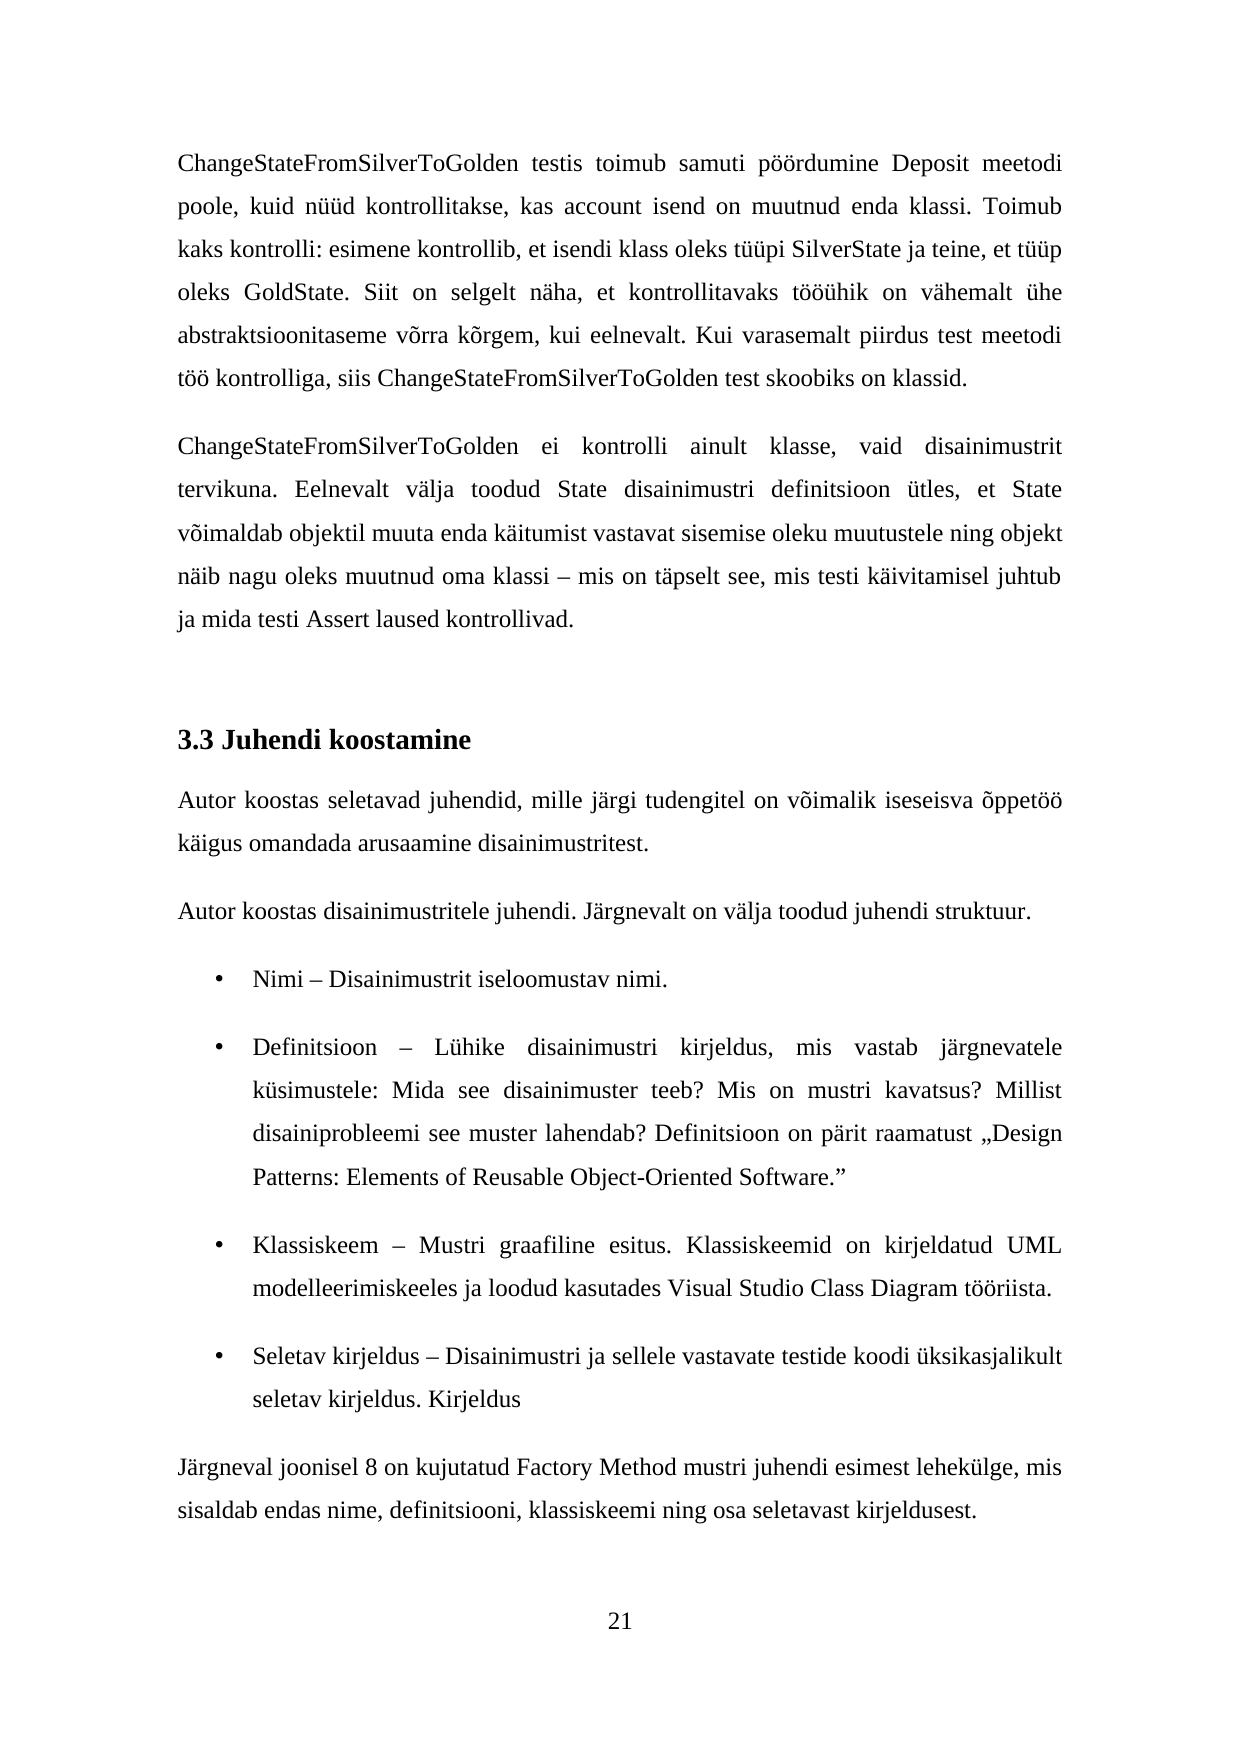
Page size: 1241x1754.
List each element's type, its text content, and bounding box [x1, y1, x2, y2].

subtitle Juhendi koostamine [177, 722, 1063, 756]
list Seletav kirjeldus – Disainimustri ja sellele vastavate testide koodi üksikasjalikult seletav kirjeldus. Kirjeldus [215, 1341, 1063, 1413]
list Nimi – Disainimustrit iseloomustav nimi. [215, 964, 1063, 993]
text ChangeStateFromSilverToGolden testis toimub samuti pöördumine Deposit meetodi poole, kuid nüüd kontrollitakse, kas account isend on muutnud enda klassi. Toimub kaks kontrolli: esimene kontrollib, et isendi klass oleks tüüpi SilverState ja teine, et tüüp oleks GoldState. Siit on selgelt näha, et kontrollitavaks tööühik on vähemalt ühe abstraktsioonitaseme võrra kõrgem, kui eelnevalt. Kui varasemalt piirdus test meetodi töö kontrolliga, siis ChangeStateFromSilverToGolden test skoobiks on klassid. [177, 148, 1063, 392]
text Järgneval joonisel 8 on kujutatud Factory Method mustri juhendi esimest lehekülge, mis sisaldab endas nime, definitsiooni, klassiskeemi ning osa seletavast kirjeldusest. [177, 1452, 1063, 1524]
text Autor koostas disainimustritele juhendi. Järgnevalt on välja toodud juhendi struktuur. [177, 896, 1063, 925]
list Definitsioon – Lühike disainimustri kirjeldus, mis vastab järgnevatele küsimustele: Mida see disainimuster teeb? Mis on mustri kavatsus? Millist disainiprobleemi see muster lahendab? Definitsioon on pärit raamatust „Design Patterns: Elements of Reusable Object-Oriented Software.” [215, 1032, 1063, 1190]
text Autor koostas seletavad juhendid, mille järgi tudengitel on võimalik iseseisva õppetöö käigus omandada arusaamine disainimustritest. [177, 785, 1063, 857]
list Klassiskeem – Mustri graafiline esitus. Klassiskeemid on kirjeldatud UML modelleerimiskeeles ja loodud kasutades Visual Studio Class Diagram tööriista. [215, 1230, 1063, 1302]
text ChangeStateFromSilverToGolden ei kontrolli ainult klasse, vaid disainimustrit tervikuna. Eelnevalt välja toodud State disainimustri definitsioon ütles, et State võimaldab objektil muuta enda käitumist vastavat sisemise oleku muutustele ning objekt näib nagu oleks muutnud oma klassi – mis on täpselt see, mis testi käivitamisel juhtub ja mida testi Assert laused kontrollivad. [177, 431, 1063, 633]
